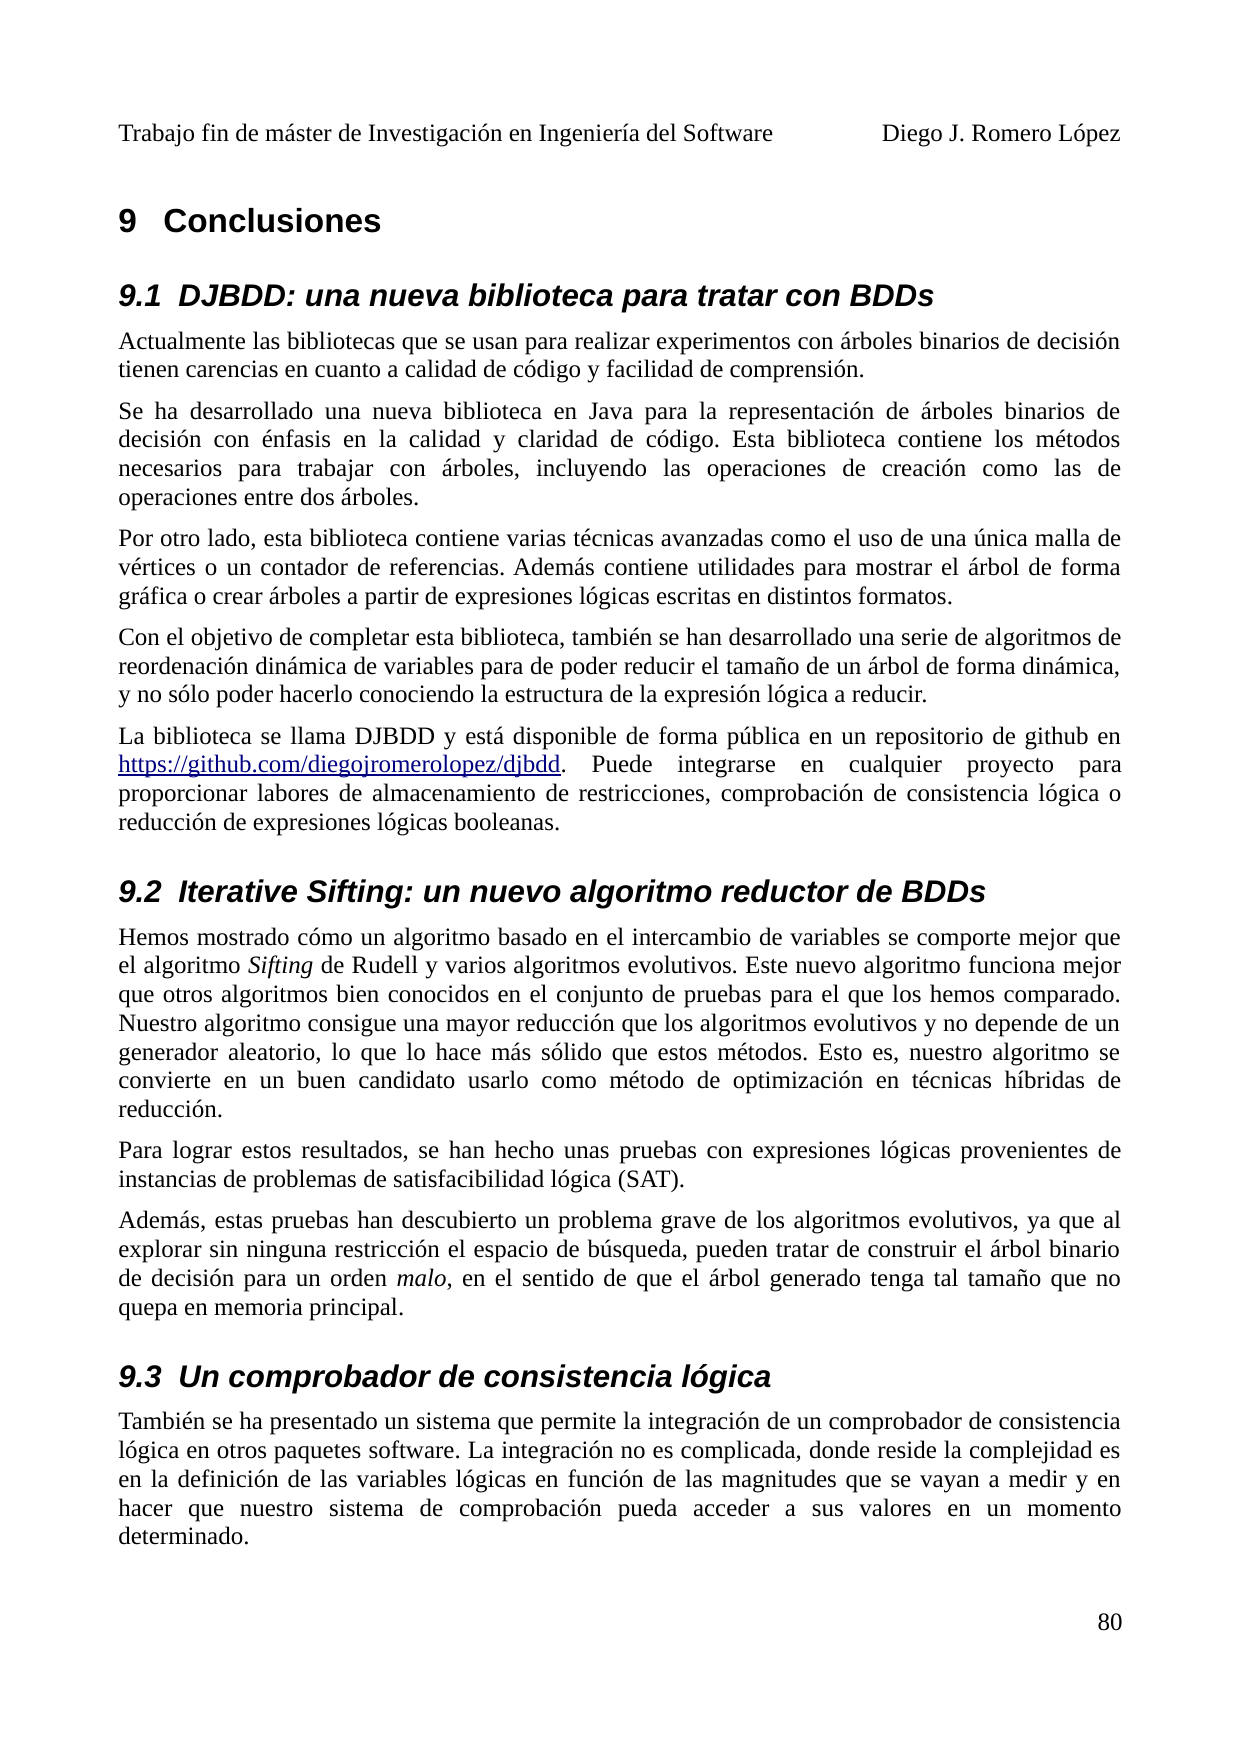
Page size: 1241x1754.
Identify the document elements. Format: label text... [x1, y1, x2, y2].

text También se ha presentado un sistema que permite la integración de un comprobador de consistencia lógica en otros paquetes software. La integración no es complicada, donde reside la complejidad es en la definición de las variables lógicas en función de las magnitudes que se vayan a medir y en hacer que nuestro sistema de comprobación pueda acceder a sus valores en un momento determinado. [118, 1406, 1122, 1550]
text Hemos mostrado cómo un algoritmo basado en el intercambio de variables se comporte mejor que el algoritmo Sifting de Rudell y varios algoritmos evolutivos. Este nuevo algoritmo funciona mejor que otros algoritmos bien conocidos en el conjunto de pruebas para el que los hemos comparado. Nuestro algoritmo consigue una mayor reducción que los algoritmos evolutivos y no depende de un generador aleatorio, lo que lo hace más sólido que estos métodos. Esto es, nuestro algoritmo se convierte en un buen candidato usarlo como método de optimización en técnicas híbridas de reducción. [118, 922, 1122, 1123]
subtitle Conclusiones [118, 201, 1122, 240]
subtitle Un comprobador de consistencia lógica [118, 1358, 1122, 1394]
text Para lograr estos resultados, se han hecho unas pruebas con expresiones lógicas provenientes de instancias de problemas de satisfacibilidad lógica (SAT). [118, 1135, 1122, 1193]
text La biblioteca se llama DJBDD y está disponible de forma pública en un repositorio de github en https://github.com/diegojromerolopez/djbdd. Puede integrarse en cualquier proyecto para proporcionar labores de almacenamiento de restricciones, comprobación de consistencia lógica o reducción de expresiones lógicas booleanas. [118, 721, 1122, 836]
text Se ha desarrollado una nueva biblioteca en Java para la representación de árboles binarios de decisión con énfasis en la calidad y claridad de código. Esta biblioteca contiene los métodos necesarios para trabajar con árboles, incluyendo las operaciones de creación como las de operaciones entre dos árboles. [118, 396, 1122, 511]
subtitle DJBDD: una nueva biblioteca para tratar con BDDs [118, 277, 1122, 313]
subtitle Iterative Sifting: un nuevo algoritmo reductor de BDDs [118, 873, 1122, 909]
text Con el objetivo de completar esta biblioteca, también se han desarrollado una serie de algoritmos de reordenación dinámica de variables para de poder reducir el tamaño de un árbol de forma dinámica, y no sólo poder hacerlo conociendo la estructura de la expresión lógica a reducir. [118, 622, 1122, 708]
text Por otro lado, esta biblioteca contiene varias técnicas avanzadas como el uso de una única malla de vértices o un contador de referencias. Además contiene utilidades para mostrar el árbol de forma gráfica o crear árboles a partir de expresiones lógicas escritas en distintos formatos. [118, 523, 1122, 609]
text Actualmente las bibliotecas que se usan para realizar experimentos con árboles binarios de decisión tienen carencias en cuanto a calidad de código y facilidad de comprensión. [118, 326, 1122, 383]
text Además, estas pruebas han descubierto un problema grave de los algoritmos evolutivos, ya que al explorar sin ninguna restricción el espacio de búsqueda, pueden tratar de construir el árbol binario de decisión para un orden malo, en el sentido de que el árbol generado tenga tal tamaño que no quepa en memoria principal. [118, 1205, 1122, 1320]
